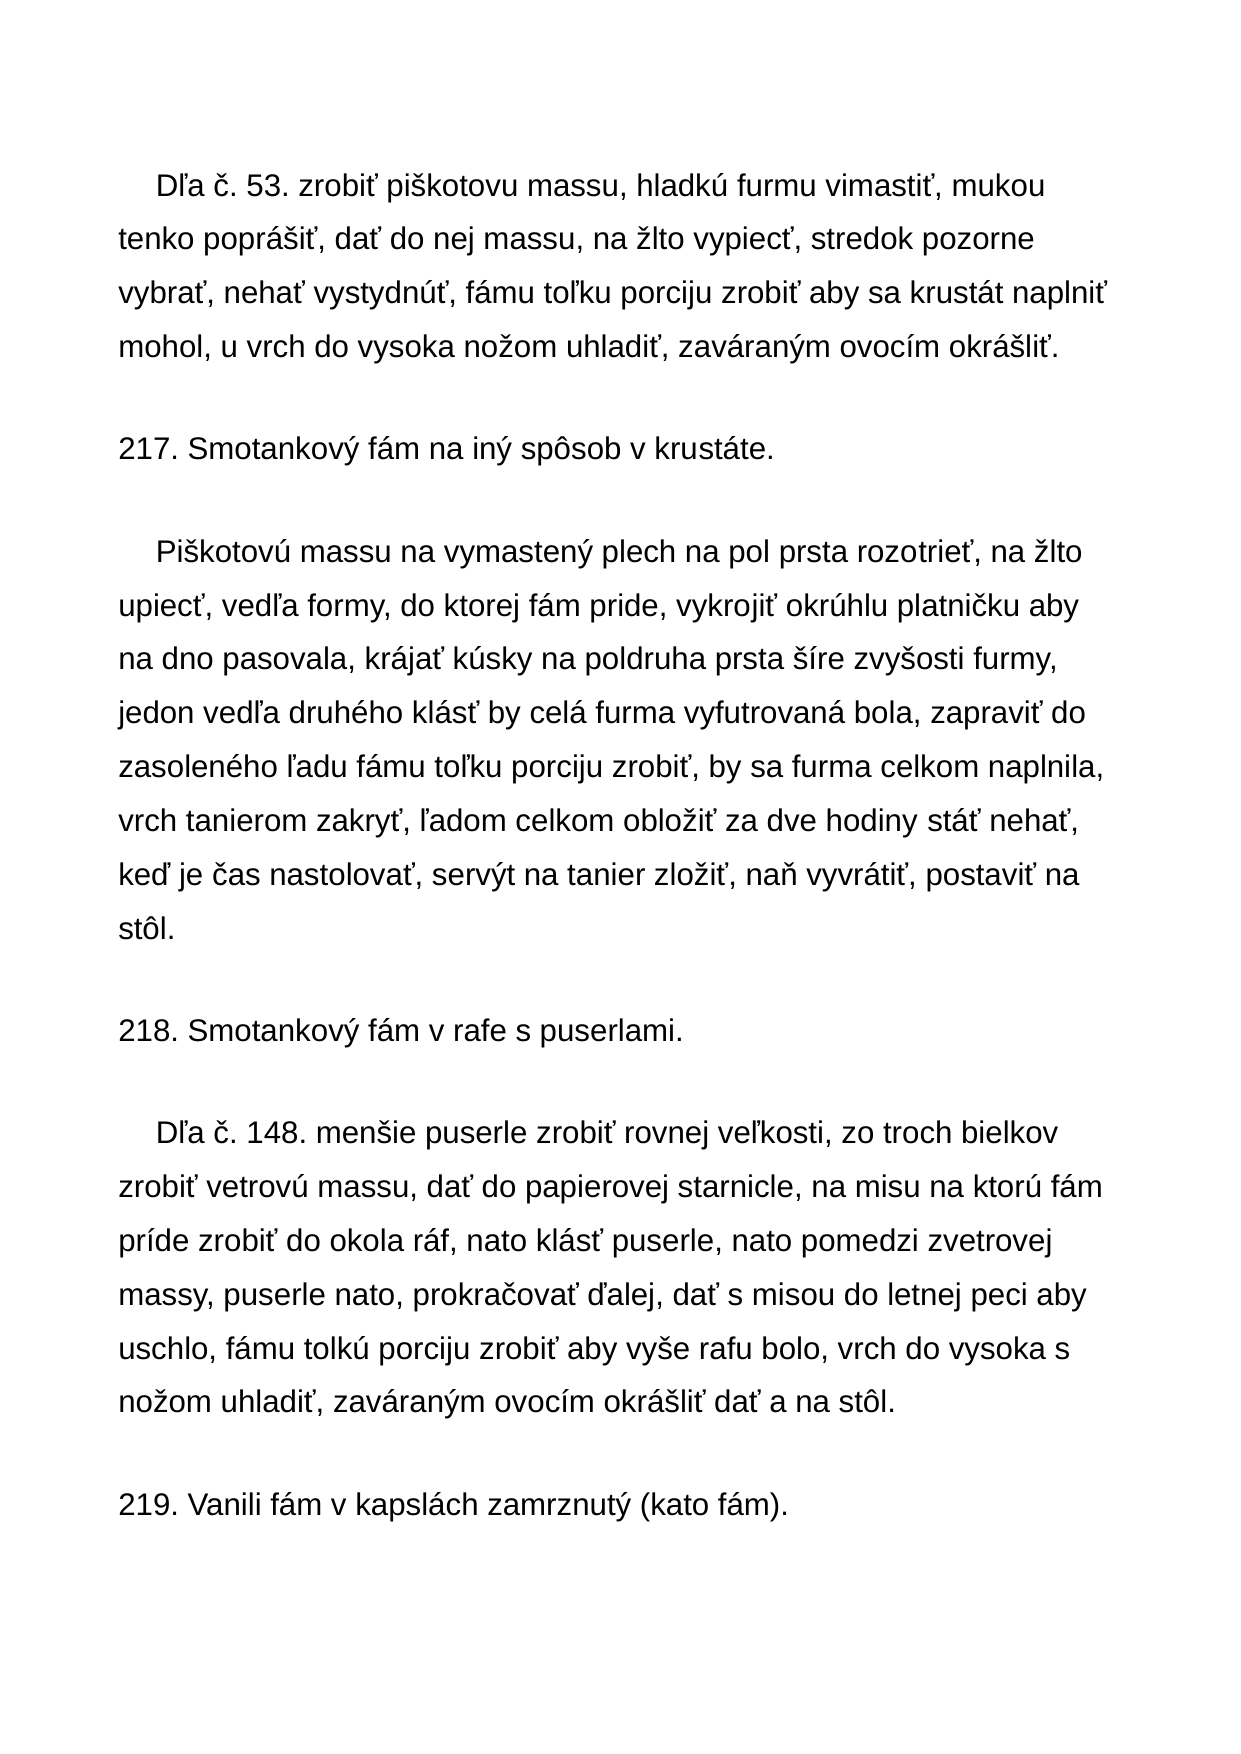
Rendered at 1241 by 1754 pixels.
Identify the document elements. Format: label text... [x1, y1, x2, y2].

text Dľa č. 148. menšie puserle zrobiť rovnej veľkosti, zo troch bielkov zrobiť vetrovú massu, dať do papierovej starnicle, na misu na ktorú fám príde zrobiť do okola ráf, nato klásť puserle, nato pomedzi zvetrovej massy, puserle nato, prokračovať ďalej, dať s misou do letnej peci aby uschlo, fámu tolkú porciju zrobiť aby vyše rafu bolo, vrch do vysoka s nožom uhladiť, zaváraným ovocím okrášliť dať a na stôl. [118, 1114, 1122, 1419]
text 219. Vanili fám v kapslách zamrznutý (kato fám). [118, 1486, 1122, 1522]
text Dľa č. 53. zrobiť piškotovu massu, hladkú furmu vimastiť, mukou tenko poprášiť, dať do nej massu, na žlto vypiecť, stredok pozorne vybrať, nehať vystydnúť, fámu toľku porciju zrobiť aby sa krustát naplniť mohol, u vrch do vysoka nožom uhladiť, zaváraným ovocím okrášliť. [118, 167, 1122, 364]
text 218. Smotankový fám v rafe s puserlami. [118, 1012, 1122, 1048]
text 217. Smotankový fám na iný spôsob v kru­státe. [118, 430, 1122, 466]
text Piškotovú massu na vymastený plech na pol prsta rozo­trieť, na žlto upiecť, vedľa formy, do ktorej fám pride, vykro­jiť okrúhlu platničku aby na dno pasovala, krájať kúsky na poldruha prsta šíre zvyšosti furmy, jedon vedľa druhého klásť by celá furma vyfutrovaná bola, zapraviť do zasoleného ľadu fámu toľku porciju zrobiť, by sa furma celkom naplnila, vrch tanierom zakryť, ľadom celkom obložiť za dve hodiny stáť nehať, keď je čas nastolovať, servýt na tanier zložiť, naň vyvrátiť, postaviť na stôl. [118, 533, 1122, 946]
